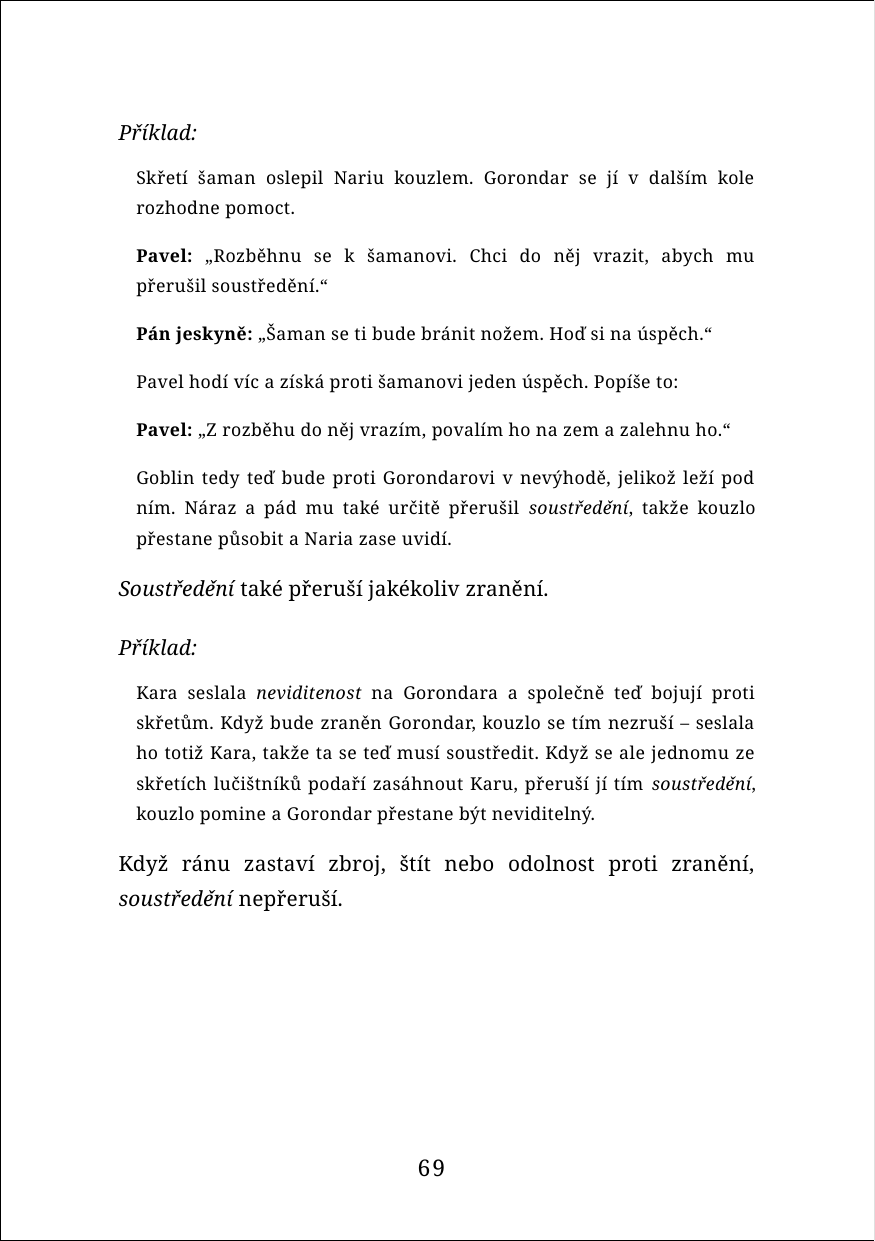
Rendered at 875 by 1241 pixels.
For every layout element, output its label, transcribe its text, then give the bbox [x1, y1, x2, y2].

text Příklad: [118, 118, 756, 147]
text Soustředění také přeruší jakékoliv zranění. [118, 574, 756, 602]
text Pavel: „Rozběhnu se k šamanovi. Chci do něj vrazit, abych mu přerušil soustředění.“ [136, 244, 756, 298]
text Pavel: „Z rozběhu do něj vrazím, povalím ho na zem a zalehnu ho.“ [136, 418, 756, 442]
text Příklad: [118, 633, 756, 661]
text Goblin tedy teď bude proti Gorondarovi v nevýhodě, jelikož leží pod ním. Náraz a pád mu také určitě přerušil soustředění, takže kouzlo přestane působit a Naria zase uvidí. [136, 466, 756, 550]
text Skřetí šaman oslepil Nariu kouzlem. Gorondar se jí v dalším kole rozhodne pomoct. [136, 166, 756, 220]
text Když ránu zastaví zbroj, štít nebo odolnost proti zranění, soustředění nepřeruší. [118, 849, 756, 913]
text Pán jeskyně: „Šaman se ti bude bránit nožem. Hoď si na úspěch.“ [136, 322, 756, 346]
text Kara seslala neviditenost na Gorondara a společně teď bojují proti skřetům. Když bude zraněn Gorondar, kouzlo se tím nezruší – seslala ho totiž Kara, takže ta se teď musí soustředit. Když se ale jednomu ze skřetích lučištníků podaří zasáhnout Karu, přeruší jí tím soustředění, kouzlo pomine a Gorondar přestane být neviditelný. [136, 680, 756, 825]
text Pavel hodí víc a získá proti šamanovi jeden úspěch. Popíše to: [136, 370, 756, 394]
